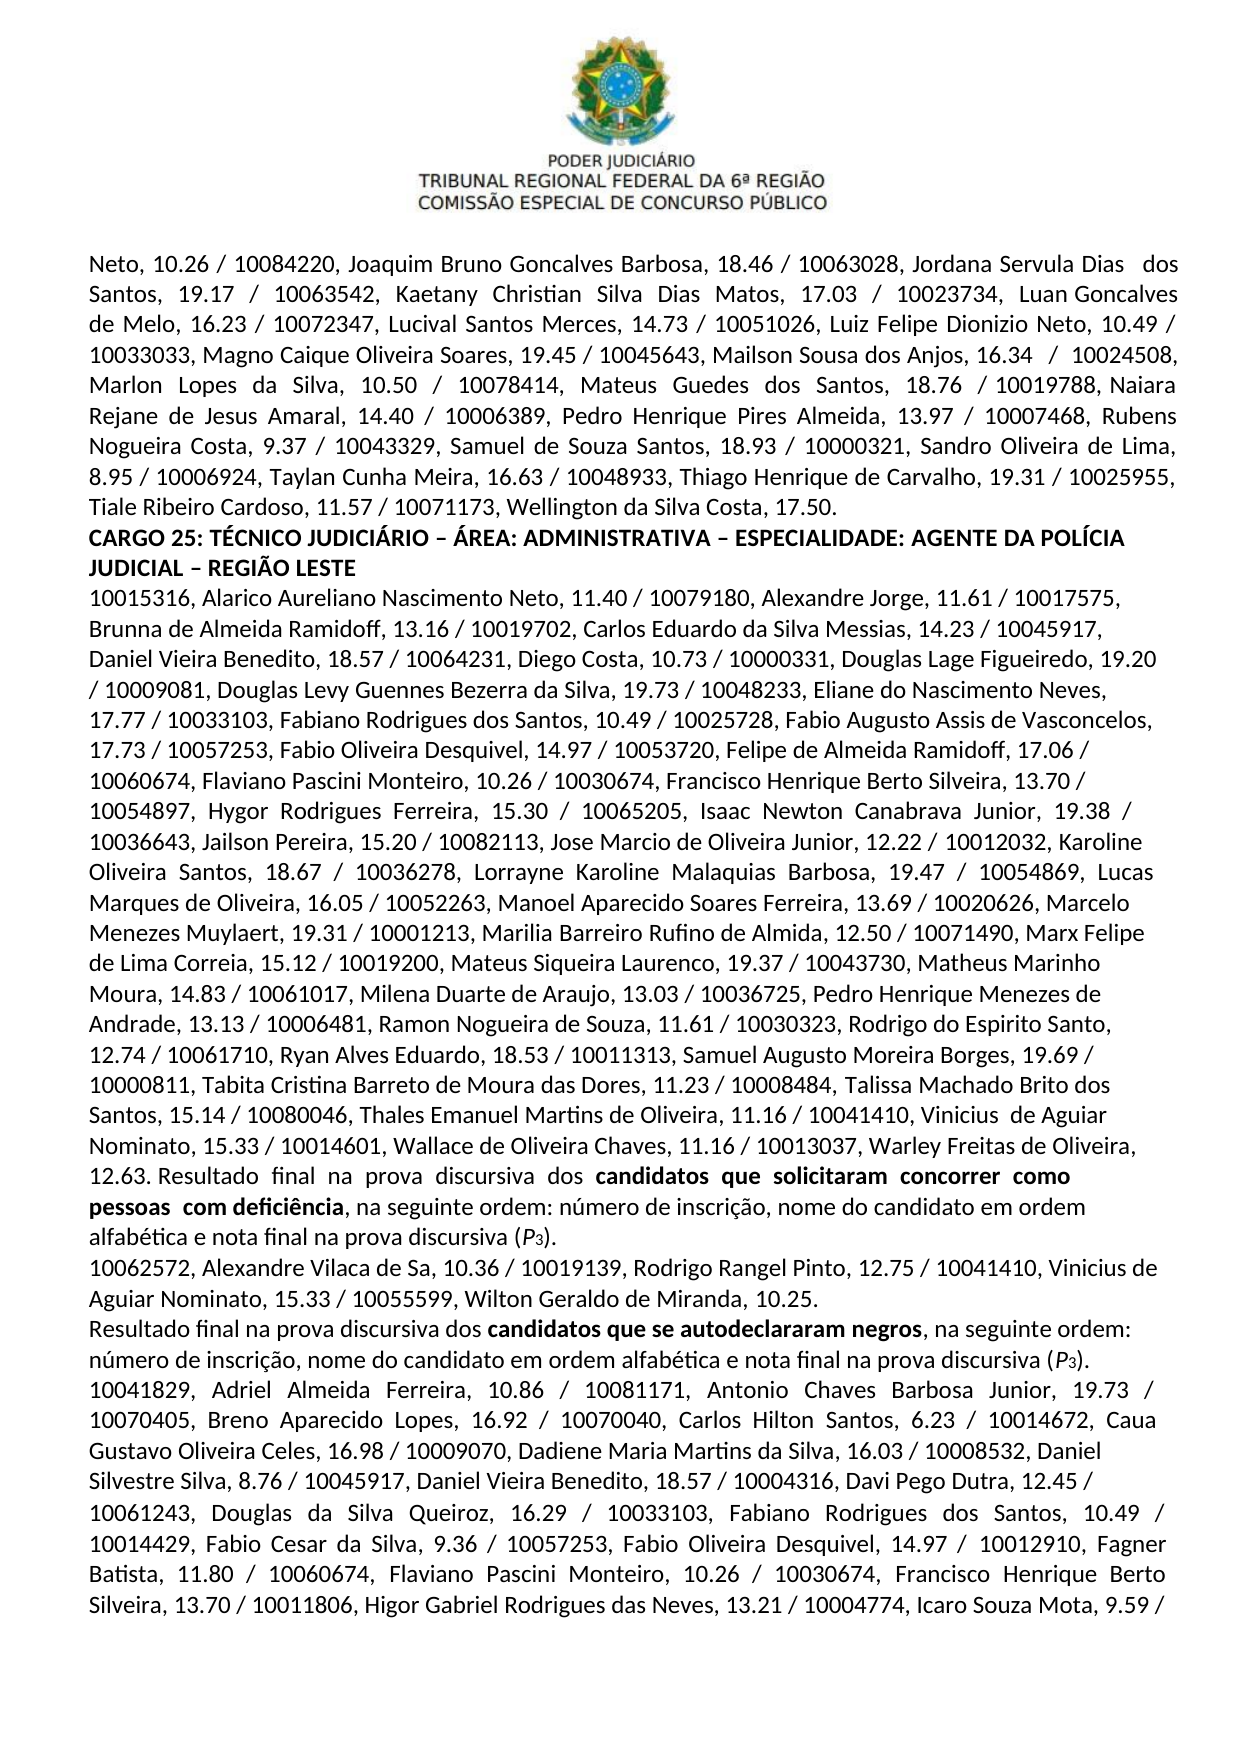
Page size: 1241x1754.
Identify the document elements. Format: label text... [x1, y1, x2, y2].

text Neto, 10.26 / 10084220, Joaquim Bruno Goncalves Barbosa, 18.46 / 10063028, Jordana Servula Dias dos Santos, 19.17 / 10063542, Kaetany Christian Silva Dias Matos, 17.03 / 10023734, Luan Goncalves de Melo, 16.23 / 10072347, Lucival Santos Merces, 14.73 / 10051026, Luiz Felipe Dionizio Neto, 10.49 / 10033033, Magno Caique Oliveira Soares, 19.45 / 10045643, Mailson Sousa dos Anjos, 16.34 / 10024508, Marlon Lopes da Silva, 10.50 / 10078414, Mateus Guedes dos Santos, 18.76 / 10019788, Naiara Rejane de Jesus Amaral, 14.40 / 10006389, Pedro Henrique Pires Almeida, 13.97 / 10007468, Rubens Nogueira Costa, 9.37 / 10043329, Samuel de Souza Santos, 18.93 / 10000321, Sandro Oliveira de Lima, 8.95 / 10006924, Taylan Cunha Meira, 16.63 / 10048933, Thiago Henrique de Carvalho, 19.31 / 10025955, Tiale Ribeiro Cardoso, 11.57 / 10071173, Wellington da Silva Costa, 17.50. [89, 248, 1178, 522]
text 10061243, Douglas da Silva Queiroz, 16.29 / 10033103, Fabiano Rodrigues dos Santos, 10.49 / 10014429, Fabio Cesar da Silva, 9.36 / 10057253, Fabio Oliveira Desquivel, 14.97 / 10012910, Fagner Batista, 11.80 / 10060674, Flaviano Pascini Monteiro, 10.26 / 10030674, Francisco Henrique Berto Silveira, 13.70 / 10011806, Higor Gabriel Rodrigues das Neves, 13.21 / 10004774, Icaro Souza Mota, 9.59 / [89, 1498, 1166, 1619]
text 10062572, Alexandre Vilaca de Sa, 10.36 / 10019139, Rodrigo Rangel Pinto, 12.75 / 10041410, Vinicius de Aguiar Nominato, 15.33 / 10055599, Wilton Geraldo de Miranda, 10.25. [89, 1252, 1178, 1313]
picture [406, 0, 834, 225]
text 10015316, Alarico Aureliano Nascimento Neto, 11.40 / 10079180, Alexandre Jorge, 11.61 / 10017575, Brunna de Almeida Ramidoff, 13.16 / 10019702, Carlos Eduardo da Silva Messias, 14.23 / 10045917, Daniel Vieira Benedito, 18.57 / 10064231, Diego Costa, 10.73 / 10000331, Douglas Lage Figueiredo, 19.20 / 10009081, Douglas Levy Guennes Bezerra da Silva, 19.73 / 10048233, Eliane do Nascimento Neves, 17.77 / 10033103, Fabiano Rodrigues dos Santos, 10.49 / 10025728, Fabio Augusto Assis de Vasconcelos, 17.73 / 10057253, Fabio Oliveira Desquivel, 14.97 / 10053720, Felipe de Almeida Ramidoff, 17.06 / 10060674, Flaviano Pascini Monteiro, 10.26 / 10030674, Francisco Henrique Berto Silveira, 13.70 / 10054897, Hygor Rodrigues Ferreira, 15.30 / 10065205, Isaac Newton Canabrava Junior, 19.38 / 10036643, Jailson Pereira, 15.20 / 10082113, Jose Marcio de Oliveira Junior, 12.22 / 10012032, Karoline Oliveira Santos, 18.67 / 10036278, Lorrayne Karoline Malaquias Barbosa, 19.47 / 10054869, Lucas Marques de Oliveira, 16.05 / 10052263, Manoel Aparecido Soares Ferreira, 13.69 / 10020626, Marcelo Menezes Muylaert, 19.31 / 10001213, Marilia Barreiro Rufino de Almida, 12.50 / 10071490, Marx Felipe de Lima Correia, 15.12 / 10019200, Mateus Siqueira Laurenco, 19.37 / 10043730, Matheus Marinho Moura, 14.83 / 10061017, Milena Duarte de Araujo, 13.03 / 10036725, Pedro Henrique Menezes de Andrade, 13.13 / 10006481, Ramon Nogueira de Souza, 11.61 / 10030323, Rodrigo do Espirito Santo, 12.74 / 10061710, Ryan Alves Eduardo, 18.53 / 10011313, Samuel Augusto Moreira Borges, 19.69 / 10000811, Tabita Cristina Barreto de Moura das Dores, 11.23 / 10008484, Talissa Machado Brito dos Santos, 15.14 / 10080046, Thales Emanuel Martins de Oliveira, 11.16 / 10041410, Vinicius de Aguiar Nominato, 15.33 / 10014601, Wallace de Oliveira Chaves, 11.16 / 10013037, Warley Freitas de Oliveira, 12.63. Resultado final na prova discursiva dos candidatos que solicitaram concorrer como pessoas com deficiência, na seguinte ordem: número de inscrição, nome do candidato em ordem alfabética e nota final na prova discursiva (P3). [89, 583, 1158, 1252]
text CARGO 25: TÉCNICO JUDICIÁRIO – ÁREA: ADMINISTRATIVA – ESPECIALIDADE: AGENTE DA POLÍCIA JUDICIAL – REGIÃO LESTE [89, 522, 1178, 583]
text Resultado final na prova discursiva dos candidatos que se autodeclararam negros, na seguinte ordem: número de inscrição, nome do candidato em ordem alfabética e nota final na prova discursiva (P3). 10041829, Adriel Almeida Ferreira, 10.86 / 10081171, Antonio Chaves Barbosa Junior, 19.73 / 10070405, Breno Aparecido Lopes, 16.92 / 10070040, Carlos Hilton Santos, 6.23 / 10014672, Caua Gustavo Oliveira Celes, 16.98 / 10009070, Dadiene Maria Martins da Silva, 16.03 / 10008532, Daniel Silvestre Silva, 8.76 / 10045917, Daniel Vieira Benedito, 18.57 / 10004316, Davi Pego Dutra, 12.45 / [89, 1313, 1179, 1496]
